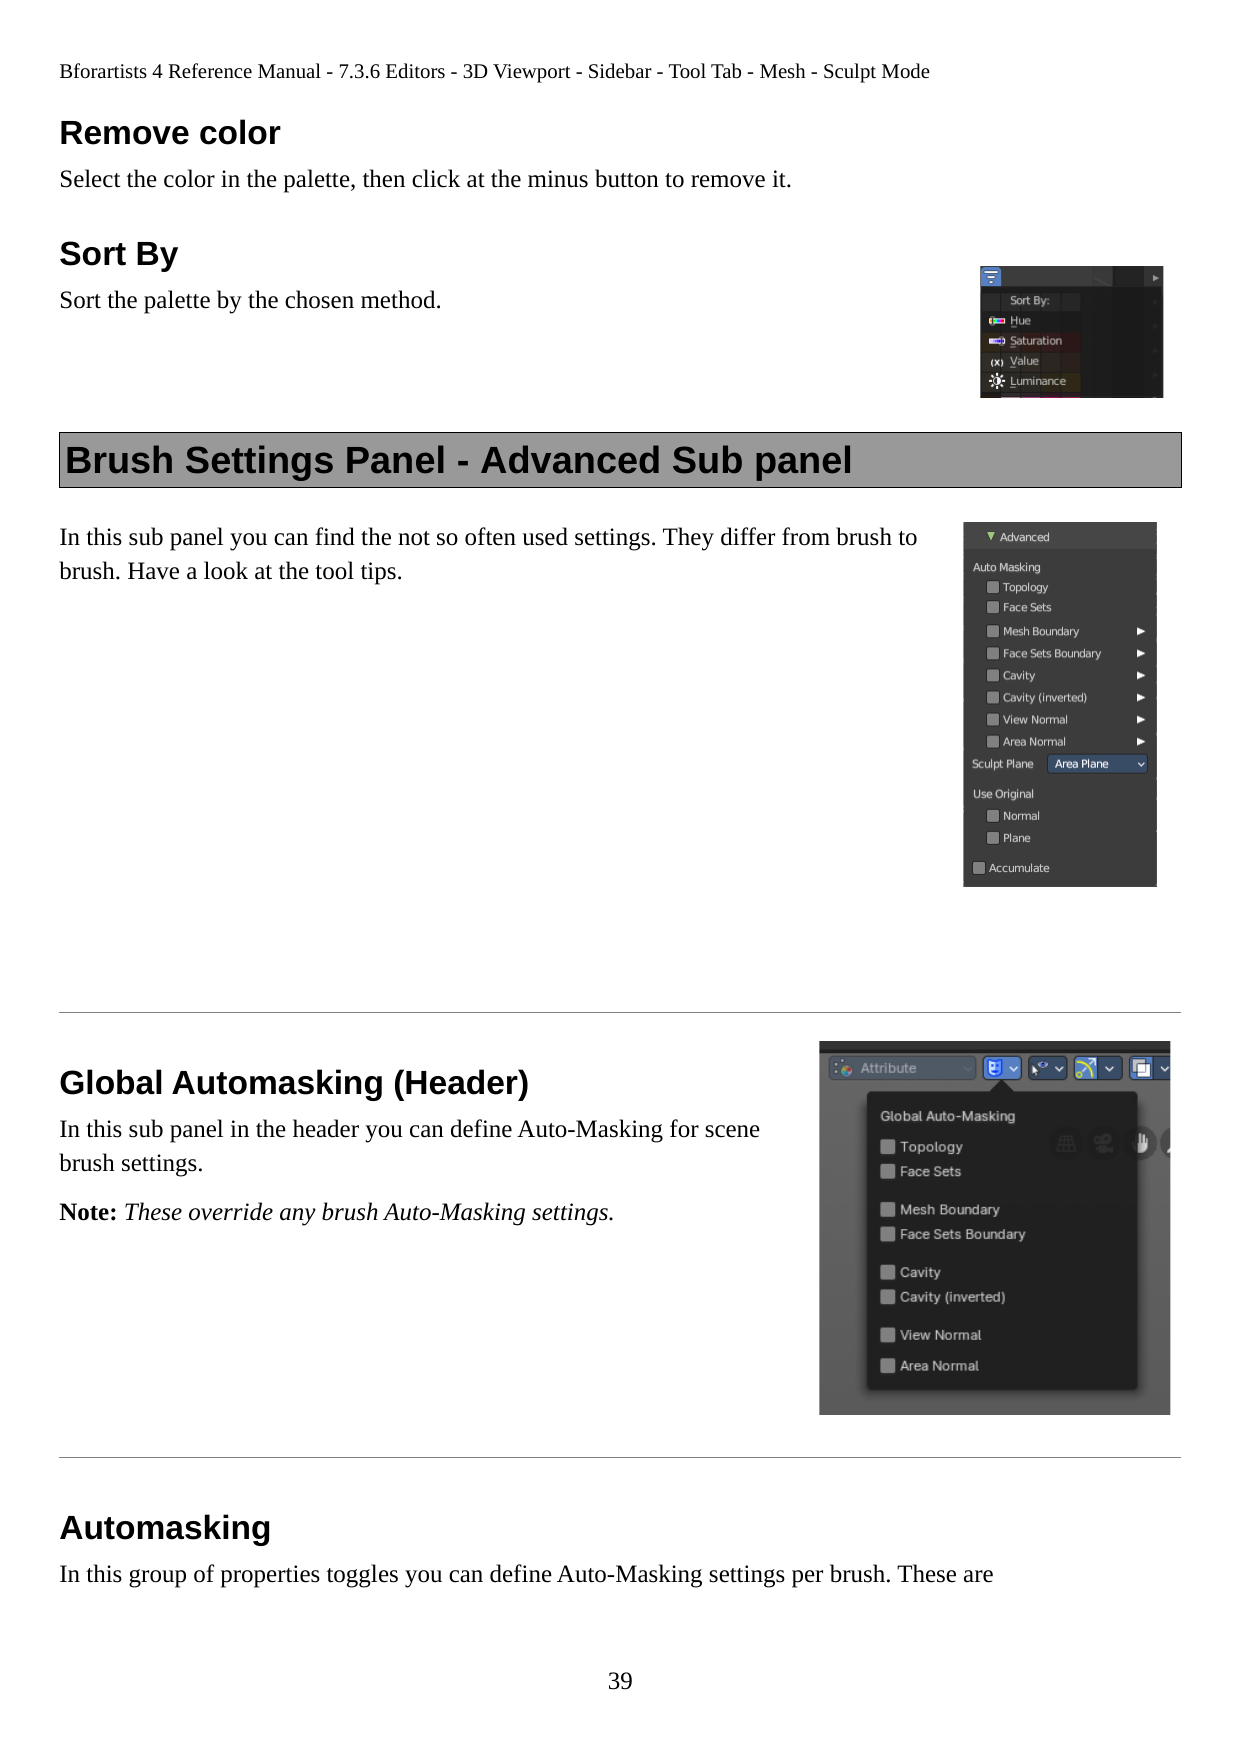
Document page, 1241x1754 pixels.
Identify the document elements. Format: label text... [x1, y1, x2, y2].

subtitle Sort By [59, 234, 1181, 272]
text In this sub panel in the header you can define Auto-Masking for scene brush settings. [59, 1114, 819, 1177]
picture [980, 266, 1164, 398]
text Note: These override any brush Auto-Masking settings. [59, 1197, 819, 1226]
text Sort the palette by the chosen method. [59, 285, 980, 313]
subtitle Automasking [59, 1508, 1181, 1546]
text In this sub panel you can find the not so often used settings. They differ from brush to brush. Have a look at the tool tips. [59, 488, 1181, 585]
picture [819, 1041, 1171, 1415]
text In this group of properties toggles you can define Auto-Masking settings per brush. These are [59, 1559, 1181, 1588]
text Select the color in the palette, then click at the minus button to remove it. [59, 164, 1181, 192]
picture [963, 522, 1157, 887]
subtitle Remove color [59, 113, 1181, 151]
subtitle Global Automasking (Header) [59, 1063, 819, 1101]
table_header Brush Settings Panel - Advanced Sub panel [60, 433, 1181, 487]
